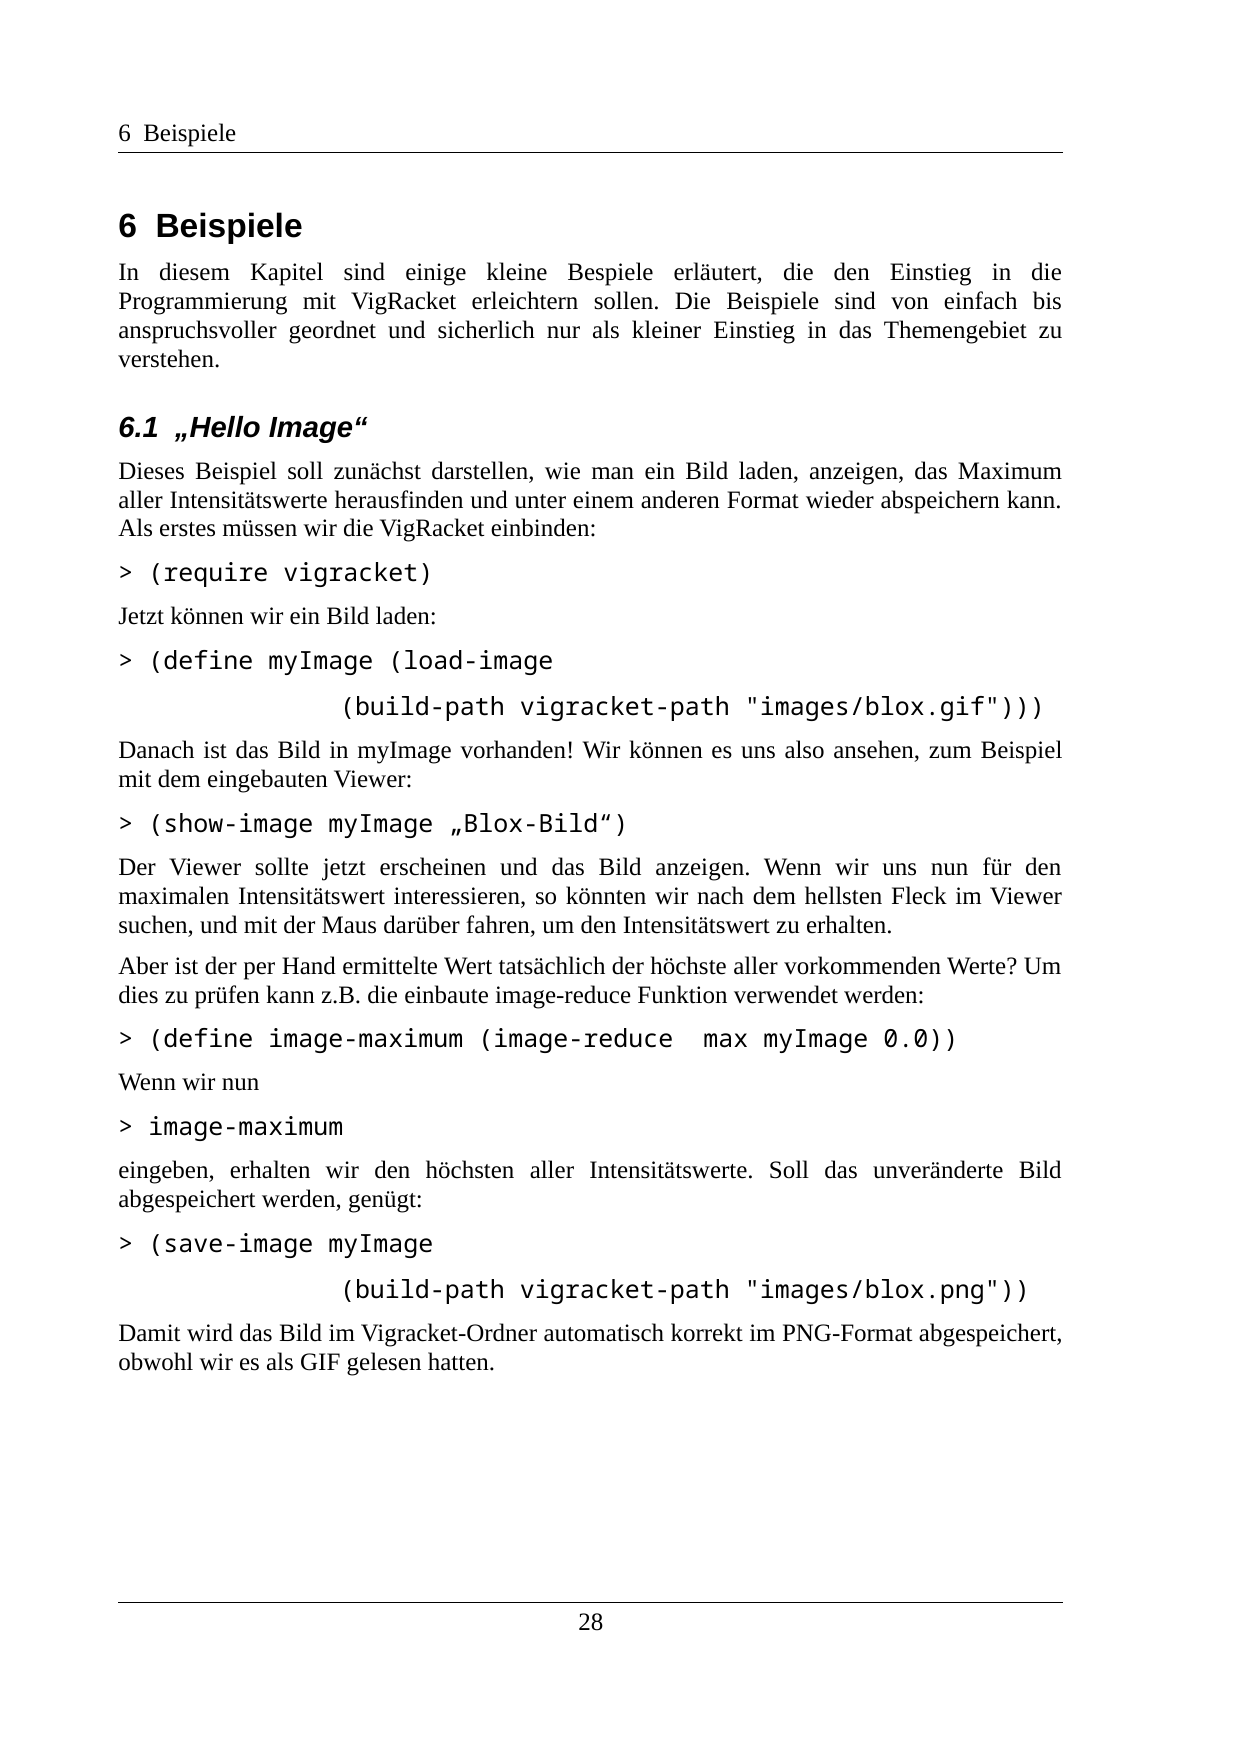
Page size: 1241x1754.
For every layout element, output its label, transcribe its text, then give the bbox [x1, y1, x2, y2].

text Damit wird das Bild im Vigracket-Ordner automatisch korrekt im PNG-Format abgespeichert, obwohl wir es als GIF gelesen hatten. [118, 1318, 1063, 1376]
text In diesem Kapitel sind einige kleine Bespiele erläutert, die den Einstieg in die Programmierung mit VigRacket erleichtern sollen. Die Beispiele sind von einfach bis anspruchsvoller geordnet und sicherlich nur als kleiner Einstieg in das Themengebiet zu verstehen. [118, 257, 1063, 372]
text > (require vigracket) [118, 555, 1063, 589]
text Wenn wir nun [118, 1067, 1063, 1096]
subtitle 6 Beispiele [118, 206, 1063, 245]
text > (save-image myImage [118, 1225, 1063, 1259]
subtitle 6.1 „Hello Image“ [118, 410, 1063, 443]
text Aber ist der per Hand ermittelte Wert tatsächlich der höchste aller vorkommenden Werte? Um dies zu prüfen kann z.B. die einbaute image-reduce Funktion verwendet werden: [118, 951, 1063, 1008]
text > image-maximum [118, 1109, 1063, 1143]
text > (define myImage (load-image [118, 642, 1063, 677]
text eingeben, erhalten wir den höchsten aller Intensitätswerte. Soll das unveränderte Bild abgespeichert werden, genügt: [118, 1155, 1063, 1213]
text Jetzt können wir ein Bild laden: [118, 601, 1063, 630]
text > (show-image myImage „Blox-Bild“) [118, 806, 1063, 840]
text Dieses Beispiel soll zunächst darstellen, wie man ein Bild laden, anzeigen, das Maximum aller Intensitätswerte herausfinden und unter einem anderen Format wieder abspeichern kann. Als erstes müssen wir die VigRacket einbinden: [118, 456, 1063, 542]
text > (define image-maximum (image-reduce max myImage 0.0)) [118, 1021, 1063, 1055]
text Danach ist das Bild in myImage vorhanden! Wir können es uns also ansehen, zum Beispiel mit dem eingebauten Viewer: [118, 736, 1063, 793]
text Der Viewer sollte jetzt erscheinen und das Bild anzeigen. Wenn wir uns nun für den maximalen Intensitätswert interessieren, so könnten wir nach dem hellsten Fleck im Viewer suchen, und mit der Maus darüber fahren, um den Intensitätswert zu erhalten. [118, 852, 1063, 938]
text (build-path vigracket-path "images/blox.gif"))) [118, 689, 1063, 723]
text (build-path vigracket-path "images/blox.png")) [118, 1272, 1063, 1306]
